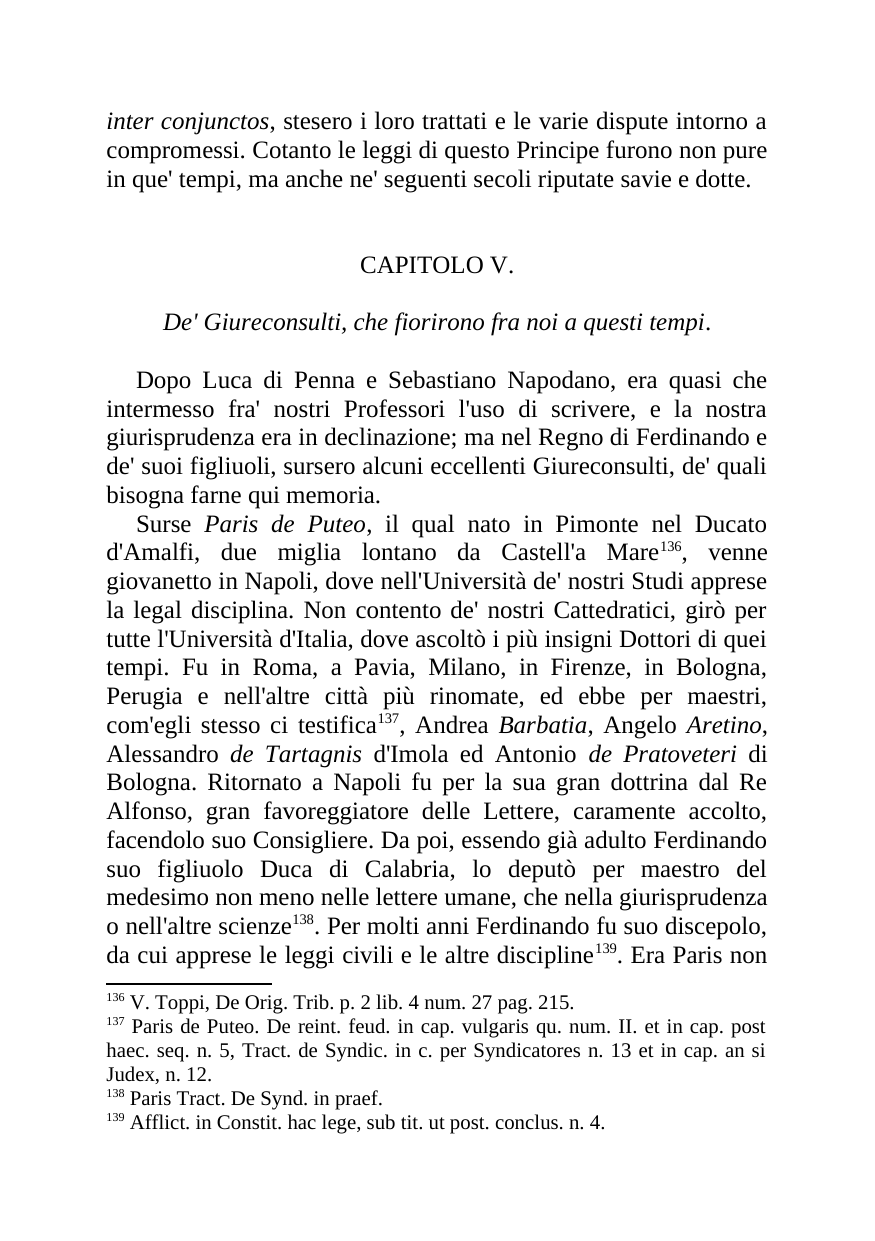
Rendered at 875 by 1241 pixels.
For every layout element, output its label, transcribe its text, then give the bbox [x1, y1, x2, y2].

text Paris de Puteo. De reint. feud. in cap. vulgaris qu. num. II. et in cap. post haec. seq. n. 5, Tract. de Syndic. in c. per Syndicatores n. 13 et in cap. an si Judex, n. 12. [106, 1014, 768, 1086]
text CAPITOLO V. [106, 250, 768, 279]
text inter conjunctos, stesero i loro trattati e le varie dispute intorno a compromessi. Cotanto le leggi di questo Principe furono non pure in que' tempi, ma anche ne' seguenti secoli riputate savie e dotte. [106, 106, 768, 192]
text Paris Tract. De Synd. in praef. [106, 1086, 768, 1110]
text V. Toppi, De Orig. Trib. p. 2 lib. 4 num. 27 pag. 215. [106, 989, 768, 1014]
text Dopo Luca di Penna e Sebastiano Napodano, era quasi che intermesso fra' nostri Professori l'uso di scrivere, e la nostra giurisprudenza era in declinazione; ma nel Regno di Ferdinando e de' suoi figliuoli, sursero alcuni eccellenti Giureconsulti, de' quali bisogna farne qui memoria. [106, 365, 768, 509]
text Afflict. in Constit. hac lege, sub tit. ut post. conclus. n. 4. [106, 1110, 768, 1134]
text De' Giureconsulti, che fiorirono fra noi a questi tempi. [106, 307, 768, 336]
text Surse Paris de Puteo, il qual nato in Pimonte nel Ducato d'Amalfi, due miglia lontano da Castell'a Mare, venne giovanetto in Napoli, dove nell'Università de' nostri Studi apprese la legal disciplina. Non contento de' nostri Cattedratici, girò per tutte l'Università d'Italia, dove ascoltò i più insigni Dottori di quei tempi. Fu in Roma, a Pavia, Milano, in Firenze, in Bologna, Perugia e nell'altre città più rinomate, ed ebbe per maestri, com'egli stesso ci testifica, Andrea Barbatia, Angelo Aretino, Alessandro de Tartagnis d'Imola ed Antonio de Pratoveteri di Bologna. Ritornato a Napoli fu per la sua gran dottrina dal Re Alfonso, gran favoreggiatore delle Lettere, caramente accolto, facendolo suo Consigliere. Da poi, essendo già adulto Ferdinando suo figliuolo Duca di Calabria, lo deputò per maestro del medesimo non meno nelle lettere umane, che nella giurisprudenza o nell'altre scienze. Per molti anni Ferdinando fu suo discepolo, da cui apprese le leggi civili e le altre discipline. Era Paris non [106, 509, 768, 969]
